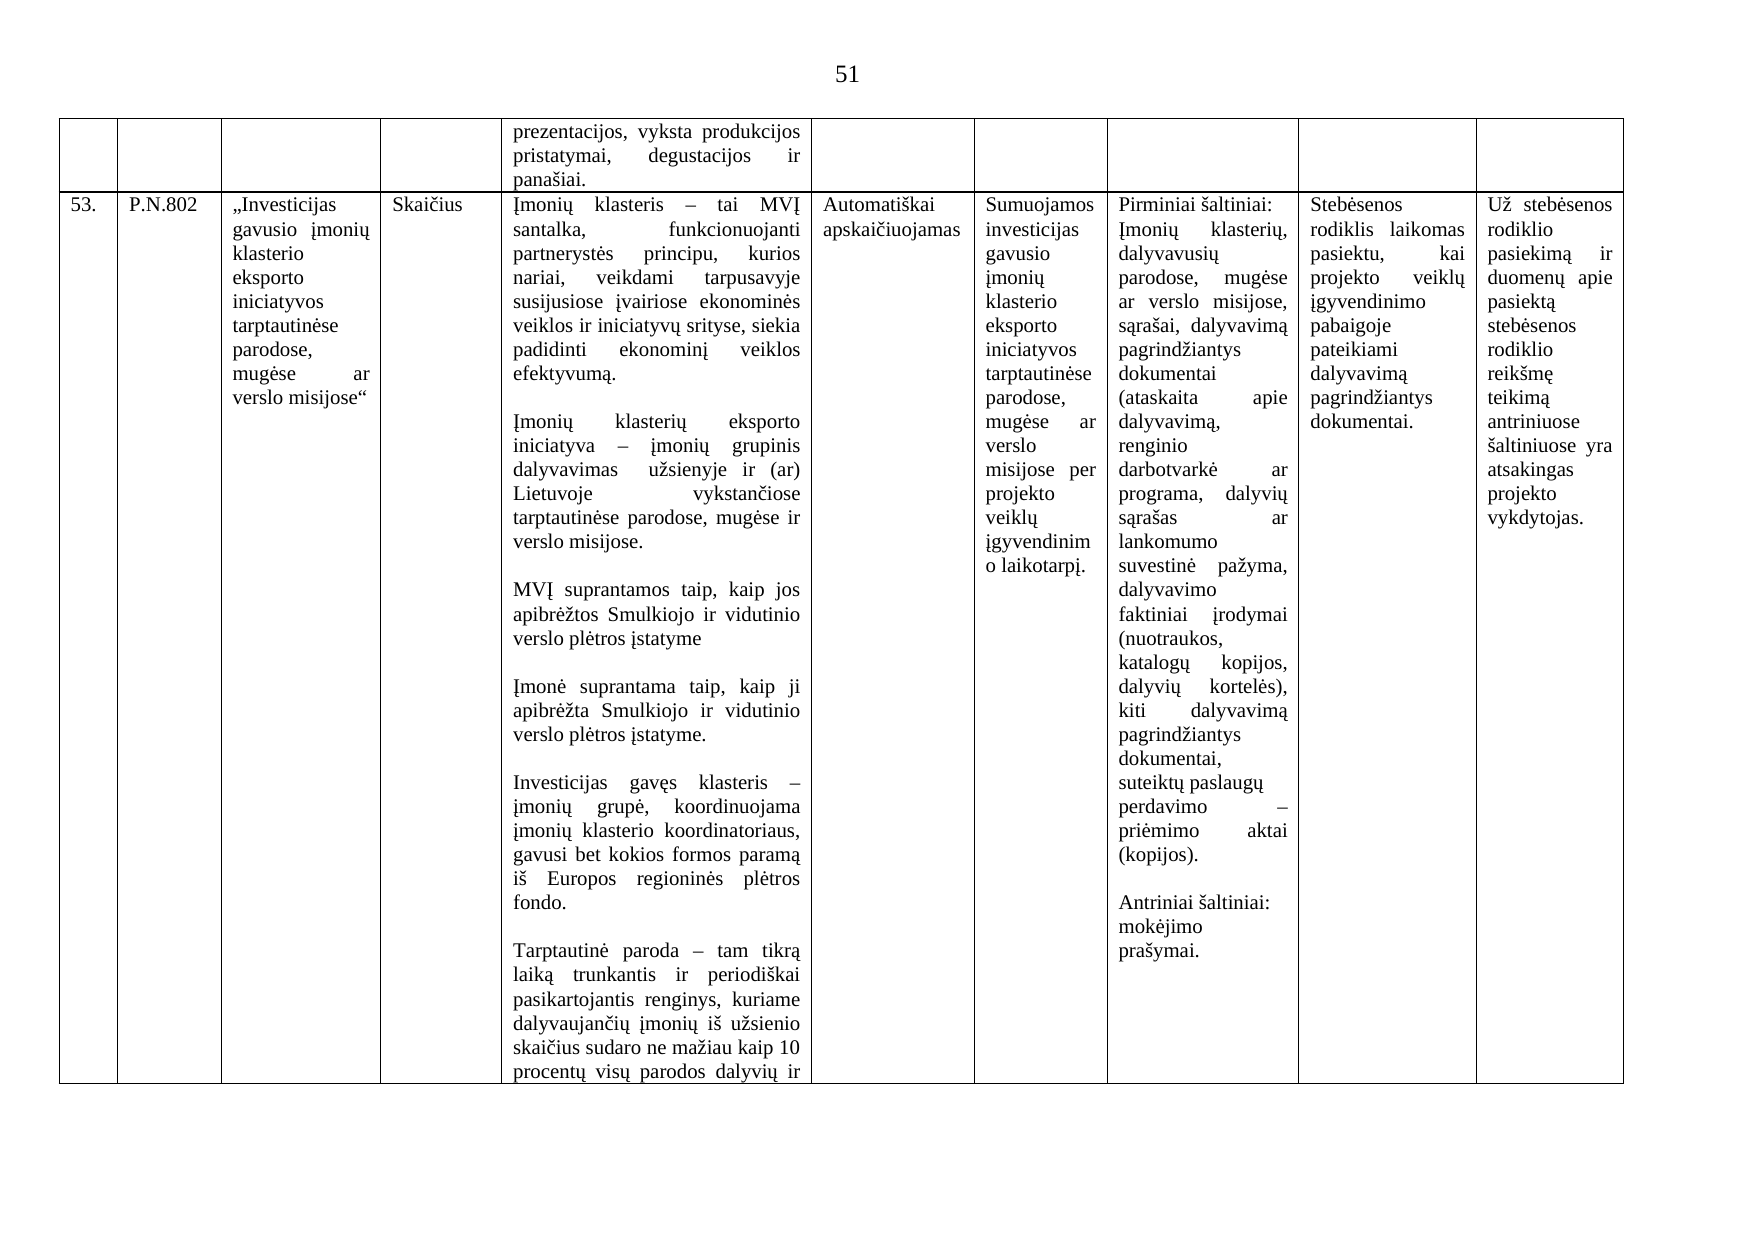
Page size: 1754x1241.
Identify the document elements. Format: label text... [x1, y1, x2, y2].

table_cell Stebėsenos rodiklis laikomas pasiektu, kai projekto veiklų įgyvendinimo pabaigoje pateikiami dalyvavimą pagrindžiantys dokumentai. [1299, 193, 1476, 1083]
table_cell [118, 119, 221, 191]
table_cell Skaičius [381, 193, 501, 1083]
table_cell [381, 119, 501, 191]
table_cell [812, 119, 974, 191]
table_cell P.N.802 [118, 193, 221, 1083]
table_cell prezentacijos, vyksta produkcijos pristatymai, degustacijos ir panašiai. [502, 119, 811, 191]
table_cell [1477, 119, 1623, 191]
table_cell 53. [60, 193, 117, 1083]
table_cell [222, 119, 380, 191]
table_cell „Investicijas gavusio įmonių klasterio eksporto iniciatyvos tarptautinėse parodose, mugėse ar verslo misijose“ [222, 193, 380, 1083]
table_cell Pirminiai šaltiniai: Įmonių klasterių, dalyvavusių parodose, mugėse ar verslo misijose, sąrašai, dalyvavimą pagrindžiantys dokumentai (ataskaita apie dalyvavimą, renginio darbotvarkė ar programa, dalyvių sąrašas ar lankomumo suvestinė pažyma, dalyvavimo faktiniai įrodymai (nuotraukos, katalogų kopijos, dalyvių kortelės), kiti dalyvavimą pagrindžiantys dokumentai, suteiktų paslaugų perdavimo –priėmimo aktai (kopijos). Antriniai šaltiniai: mokėjimo prašymai. [1108, 193, 1298, 1083]
table_cell Automatiškai apskaičiuojamas [812, 193, 974, 1083]
table_cell Už stebėsenos rodiklio pasiekimą ir duomenų apie pasiektą stebėsenos rodiklio reikšmę teikimą antriniuose šaltiniuose yra atsakingas projekto vykdytojas. [1477, 193, 1623, 1083]
table_cell [60, 119, 117, 191]
table_cell [975, 119, 1107, 191]
table_cell [1299, 119, 1476, 191]
table_cell Įmonių klasteris – tai MVĮ santalka, funkcionuojanti partnerystės principu, kurios nariai, veikdami tarpusavyje susijusiose įvairiose ekonominės veiklos ir iniciatyvų srityse, siekia padidinti ekonominį veiklos efektyvumą. Įmonių klasterių eksporto iniciatyva – įmonių grupinis dalyvavimas užsienyje ir (ar) Lietuvoje vykstančiose tarptautinėse parodose, mugėse ir verslo misijose. MVĮ suprantamos taip, kaip jos apibrėžtos Smulkiojo ir vidutinio verslo plėtros įstatyme Įmonė suprantama taip, kaip ji apibrėžta Smulkiojo ir vidutinio verslo plėtros įstatyme. Investicijas gavęs klasteris – įmonių grupė, koordinuojama įmonių klasterio koordinatoriaus, gavusi bet kokios formos paramą iš Europos regioninės plėtros fondo. Tarptautinė paroda – tam tikrą laiką trunkantis ir periodiškai pasikartojantis renginys, kuriame dalyvaujančių įmonių iš užsienio skaičius sudaro ne mažiau kaip 10 procentų visų parodos dalyvių ir [502, 193, 811, 1083]
table_cell [1108, 119, 1298, 191]
table_cell Sumuojamos investicijas gavusio įmonių klasterio eksporto iniciatyvos tarptautinėse parodose, mugėse ar verslo misijose per projekto veiklų įgyvendinimo laikotarpį. [975, 193, 1107, 1083]
